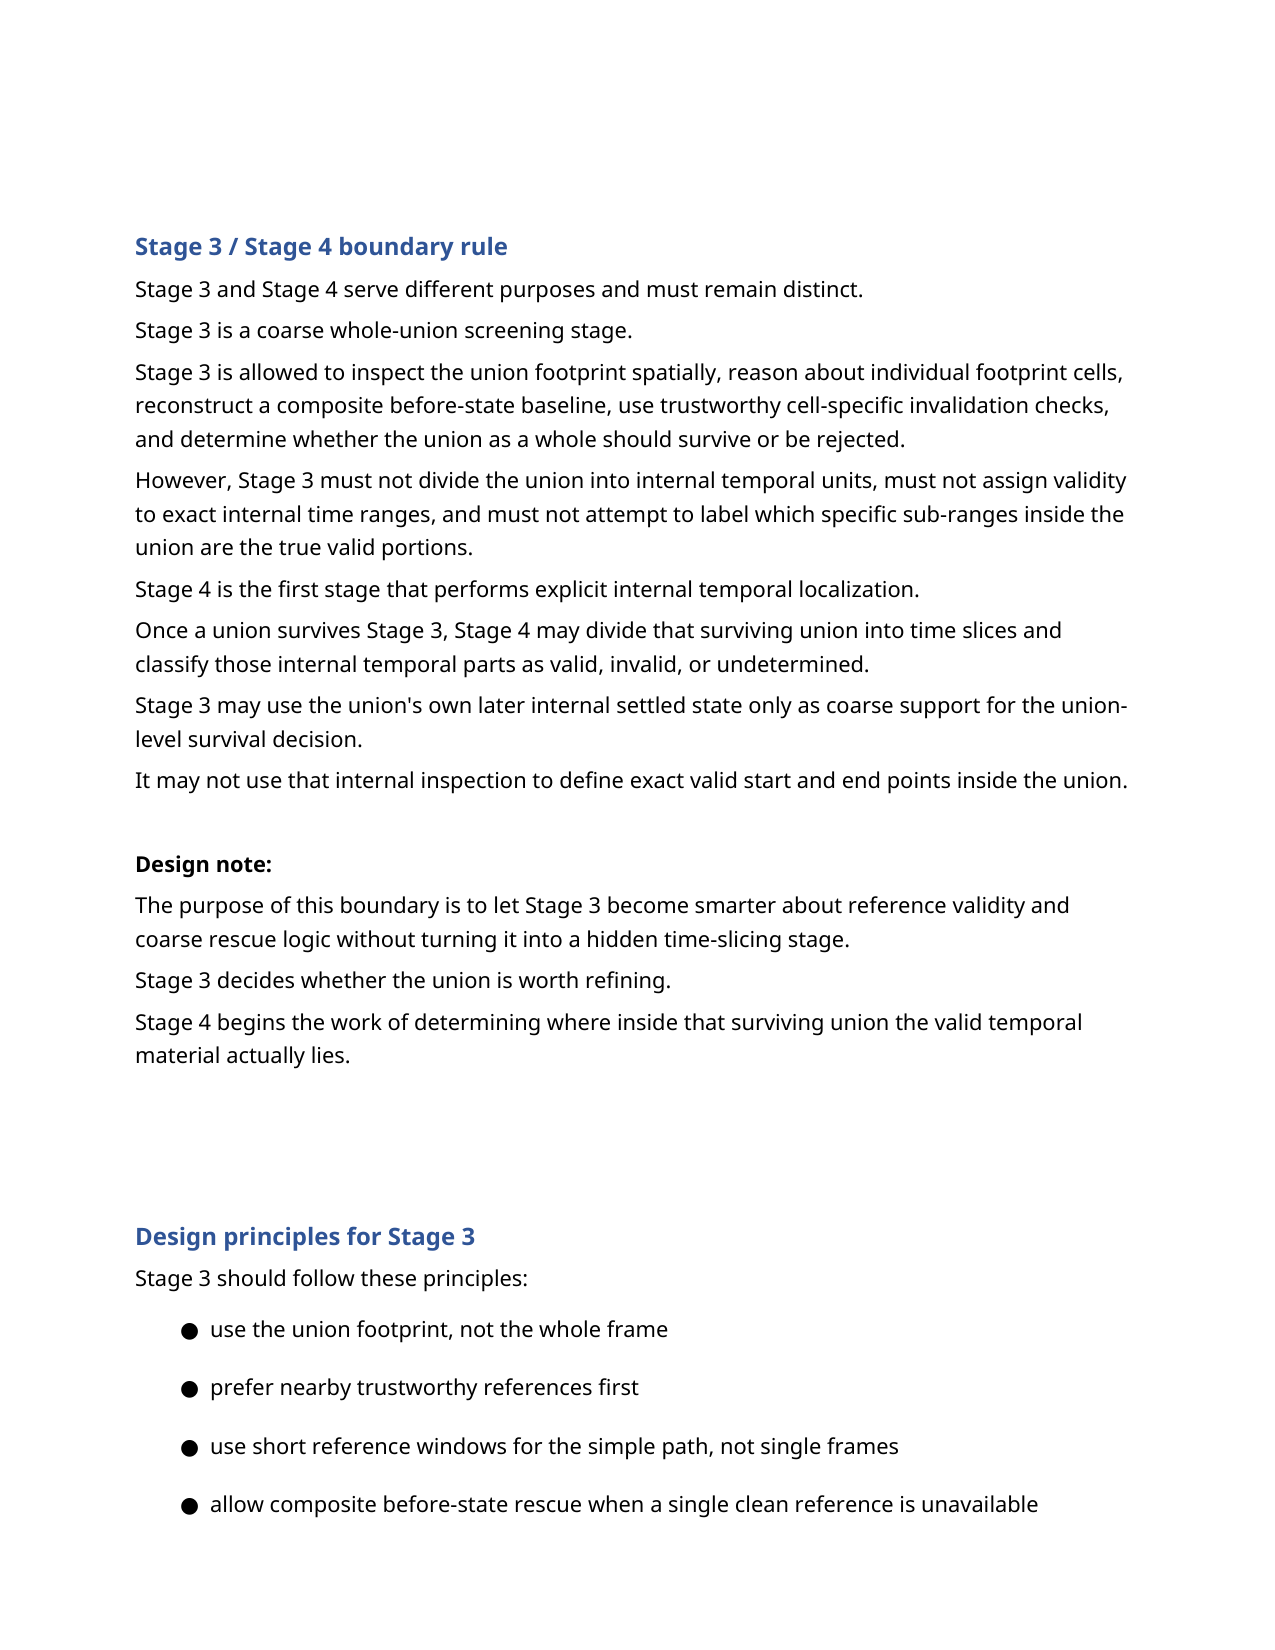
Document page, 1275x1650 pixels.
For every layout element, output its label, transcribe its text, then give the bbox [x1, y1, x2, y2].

text Stage 4 is the first stage that performs explicit internal temporal localization. [135, 574, 1140, 603]
text Once a union survives Stage 3, Stage 4 may divide that surviving union into time slices and classify those internal temporal parts as valid, invalid, or undetermined. [135, 615, 1140, 678]
text Stage 4 begins the work of determining where inside that surviving union the valid temporal material actually lies. [135, 1007, 1140, 1070]
subtitle Design principles for Stage 3 [135, 1219, 1140, 1252]
text The purpose of this boundary is to let Stage 3 become smarter about reference validity and coarse rescue logic without turning it into a hidden time-slicing stage. [135, 890, 1140, 953]
text It may not use that internal inspection to define exact valid start and end points inside the union. [135, 765, 1140, 795]
text Stage 3 and Stage 4 serve different purposes and must remain distinct. [135, 274, 1140, 303]
list Stage 3 should follow these principles: [135, 1263, 1140, 1293]
text Stage 3 may use the union's own later internal settled state only as coarse support for the union-level survival decision. [135, 690, 1140, 753]
subtitle Stage 3 / Stage 4 boundary rule [135, 230, 1140, 263]
text Stage 3 is allowed to inspect the union footprint spatially, reason about individual footprint cells, reconstruct a composite before-state baseline, use trustworthy cell-specific invalidation checks, and determine whether the union as a whole should survive or be rejected. [135, 357, 1140, 453]
text Stage 3 is a coarse whole-union screening stage. [135, 315, 1140, 345]
list use short reference windows for the simple path, not single frames [180, 1422, 1140, 1467]
text Design note: [135, 849, 1140, 878]
list use the union footprint, not the whole frame [180, 1305, 1140, 1350]
text However, Stage 3 must not divide the union into internal temporal units, must not assign validity to exact internal time ranges, and must not attempt to label which specific sub-ranges inside the union are the true valid portions. [135, 465, 1140, 562]
list prefer nearby trustworthy references first [180, 1363, 1140, 1408]
text Stage 3 decides whether the union is worth refining. [135, 965, 1140, 995]
list allow composite before-state rescue when a single clean reference is unavailable [180, 1480, 1140, 1525]
